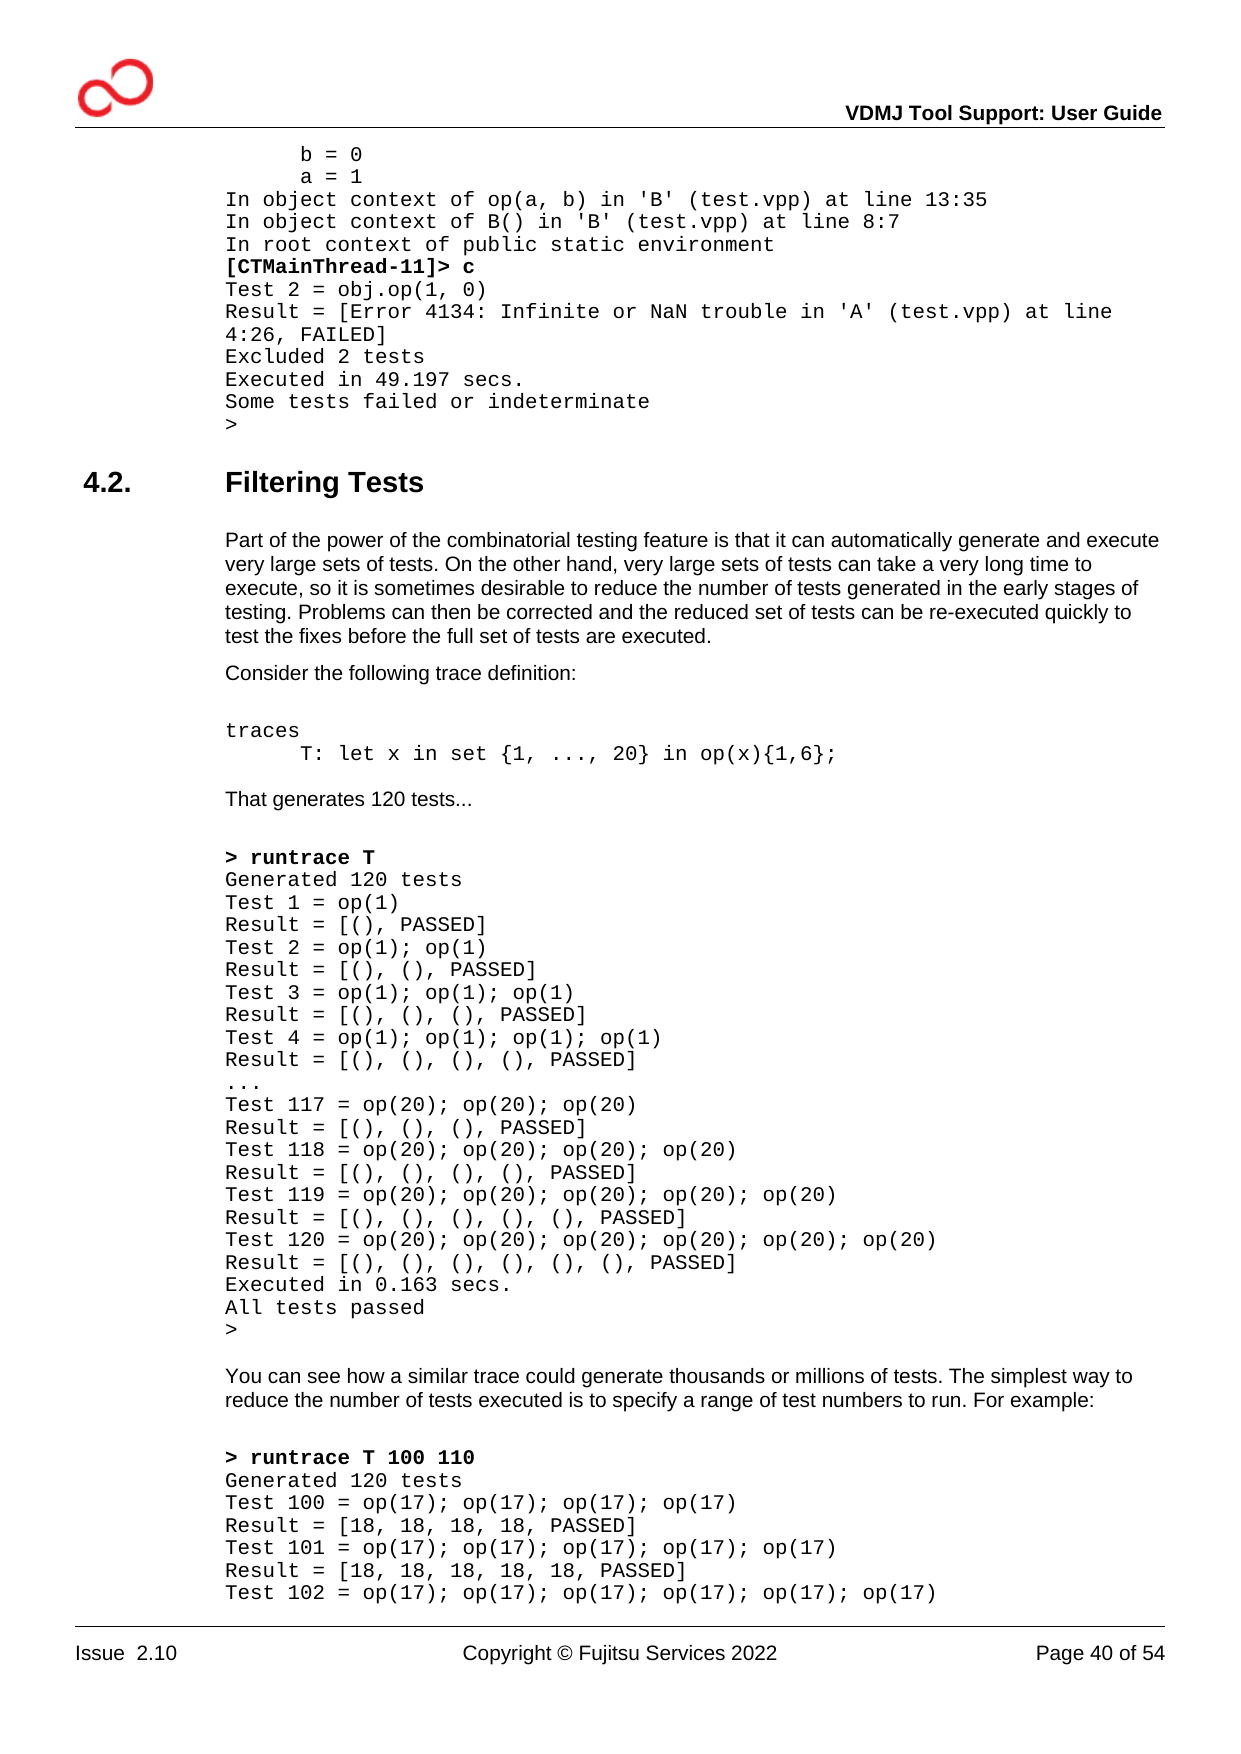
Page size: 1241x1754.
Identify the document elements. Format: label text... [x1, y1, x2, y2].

text traces [225, 720, 1165, 742]
text Test 4 = op(1); op(1); op(1); op(1) [225, 1026, 1165, 1049]
text Test 101 = op(17); op(17); op(17); op(17); op(17) [225, 1537, 1165, 1559]
text Result = [(), (), (), (), (), PASSED] [225, 1206, 1165, 1229]
text Test 100 = op(17); op(17); op(17); op(17) [225, 1492, 1165, 1514]
text Test 102 = op(17); op(17); op(17); op(17); op(17); op(17) [225, 1582, 1165, 1604]
text Executed in 49.197 secs. [225, 368, 1165, 391]
text Result = [(), (), PASSED] [225, 959, 1165, 981]
text All tests passed [225, 1296, 1165, 1319]
text You can see how a similar trace could generate thousands or millions of tests. The simplest way to reduce the number of tests executed is to specify a range of test numbers to run. For example: [225, 1364, 1165, 1412]
text Result = [(), PASSED] [225, 914, 1165, 936]
text Test 117 = op(20); op(20); op(20) [225, 1094, 1165, 1116]
text > runtrace T 100 110 [225, 1447, 1165, 1469]
text Result = [(), (), (), (), (), (), PASSED] [225, 1251, 1165, 1274]
text ... [225, 1071, 1165, 1094]
text Test 2 = obj.op(1, 0) [225, 278, 1165, 301]
picture [78, 52, 153, 127]
text Executed in 0.163 secs. [225, 1274, 1165, 1296]
text T: let x in set {1, ..., 20} in op(x){1,6}; [225, 742, 1165, 765]
text Generated 120 tests [225, 1469, 1165, 1492]
text In object context of op(a, b) in 'B' (test.vpp) at line 13:35 [225, 188, 1165, 211]
text Test 1 = op(1) [225, 891, 1165, 914]
text Some tests failed or indeterminate [225, 391, 1165, 413]
text > runtrace T [225, 846, 1165, 869]
text > [225, 1319, 1165, 1341]
text Part of the power of the combinatorial testing feature is that it can automatically generate and execute very large sets of tests. On the other hand, very large sets of tests can take a very long time to execute, so it is sometimes desirable to reduce the number of tests generated in the early stages of testing. Problems can then be corrected and the reduced set of tests can be re-executed quickly to test the fixes before the full set of tests are executed. [225, 529, 1165, 648]
text Result = [18, 18, 18, 18, PASSED] [225, 1514, 1165, 1537]
text That generates 120 tests... [225, 787, 1165, 811]
text Result = [(), (), (), PASSED] [225, 1116, 1165, 1139]
text Result = [(), (), (), (), PASSED] [225, 1161, 1165, 1184]
text Result = [Error 4134: Infinite or NaN trouble in 'A' (test.vpp) at line 4:26, FAILED] [225, 301, 1165, 346]
text In object context of B() in 'B' (test.vpp) at line 8:7 [225, 211, 1165, 233]
text Result = [(), (), (), (), PASSED] [225, 1049, 1165, 1071]
text b = 0 [225, 143, 1165, 166]
text Test 2 = op(1); op(1) [225, 936, 1165, 959]
text Excluded 2 tests [225, 346, 1165, 368]
text Test 120 = op(20); op(20); op(20); op(20); op(20); op(20) [225, 1229, 1165, 1251]
text a = 1 [225, 166, 1165, 188]
text In root context of public static environment [225, 233, 1165, 256]
text Result = [(), (), (), PASSED] [225, 1004, 1165, 1026]
text [CTMainThread-11]> c [225, 256, 1165, 278]
text Test 119 = op(20); op(20); op(20); op(20); op(20) [225, 1184, 1165, 1206]
text Test 3 = op(1); op(1); op(1) [225, 981, 1165, 1004]
text Test 118 = op(20); op(20); op(20); op(20) [225, 1139, 1165, 1161]
text Generated 120 tests [225, 869, 1165, 891]
subtitle Filtering Tests [75, 466, 1165, 499]
text Consider the following trace definition: [225, 661, 1165, 685]
text Result = [18, 18, 18, 18, 18, PASSED] [225, 1559, 1165, 1582]
text > [225, 413, 1165, 436]
